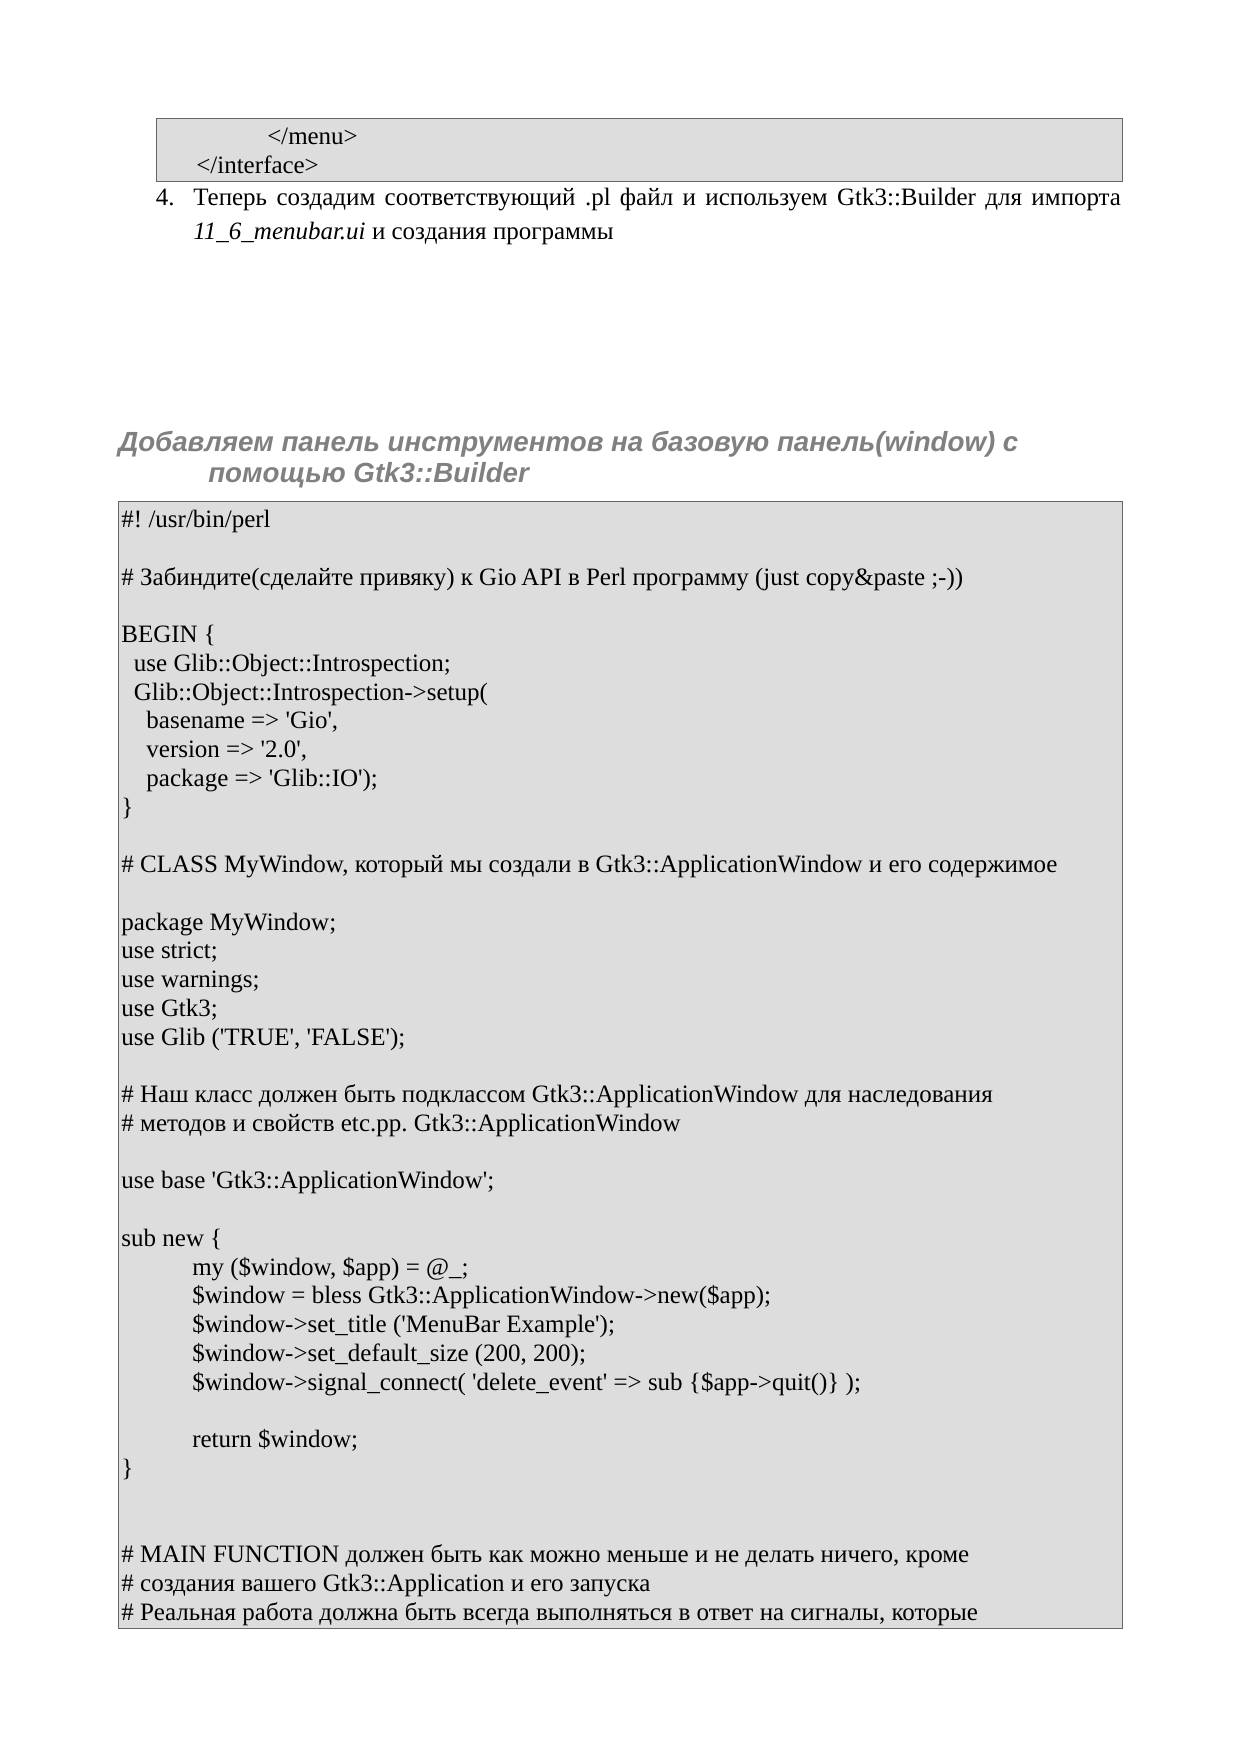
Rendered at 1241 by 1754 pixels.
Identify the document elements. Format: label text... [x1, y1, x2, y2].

text version => '2.0', [119, 731, 1122, 760]
text use Gtk3; [119, 990, 1122, 1019]
text } [119, 1450, 1122, 1479]
text # создания вашего Gtk3::Application и его запуска [119, 1565, 1122, 1594]
text sub new { [119, 1220, 1122, 1249]
text package MyWindow; [119, 904, 1122, 932]
text # Наш класс должен быть подклассом Gtk3::ApplicationWindow для наследования [119, 1076, 1122, 1105]
text } [119, 789, 1122, 817]
text return $window; [119, 1421, 1122, 1450]
text use Glib::Object::Introspection; [119, 645, 1122, 674]
list </menu> [157, 119, 1122, 147]
list </interface> [157, 147, 1122, 181]
text $window->set_default_size (200, 200); [119, 1335, 1122, 1364]
text # CLASS MyWindow, который мы создали в Gtk3::ApplicationWindow и его содержимое [119, 846, 1122, 875]
list Теперь создадим соответствующий .pl файл и используем Gtk3::Builder для импорта 11_6_menubar.ui и создания программы [156, 182, 1122, 245]
text use warnings; [119, 961, 1122, 990]
text #! /usr/bin/perl [119, 502, 1122, 530]
text BEGIN { [119, 616, 1122, 645]
text package => 'Glib::IO'); [119, 760, 1122, 789]
subtitle Добавляем панель инструментов на базовую панель(window) c помощью Gtk3::Builder [118, 425, 1122, 489]
text # MAIN FUNCTION должен быть как можно меньше и не делать ничего, кроме [119, 1536, 1122, 1565]
text Glib::Object::Introspection->setup( [119, 674, 1122, 702]
text $window->set_title ('MenuBar Example'); [119, 1306, 1122, 1335]
text my ($window, $app) = @_; [119, 1249, 1122, 1277]
text $window = bless Gtk3::ApplicationWindow->new($app); [119, 1277, 1122, 1306]
text use Glib ('TRUE', 'FALSE'); [119, 1019, 1122, 1047]
text # Реальная работа должна быть всегда выполняться в ответ на сигналы, которые [119, 1594, 1122, 1628]
text $window->signal_connect( 'delete_event' => sub {$app->quit()} ); [119, 1364, 1122, 1392]
text basename => 'Gio', [119, 702, 1122, 731]
text use base 'Gtk3::ApplicationWindow'; [119, 1162, 1122, 1191]
text use strict; [119, 932, 1122, 961]
text # Забиндите(сделайте привяку) к Gio API в Perl программу (just copy&paste ;-)) [119, 559, 1122, 587]
text # методов и свойств etc.pp. Gtk3::ApplicationWindow [119, 1105, 1122, 1134]
